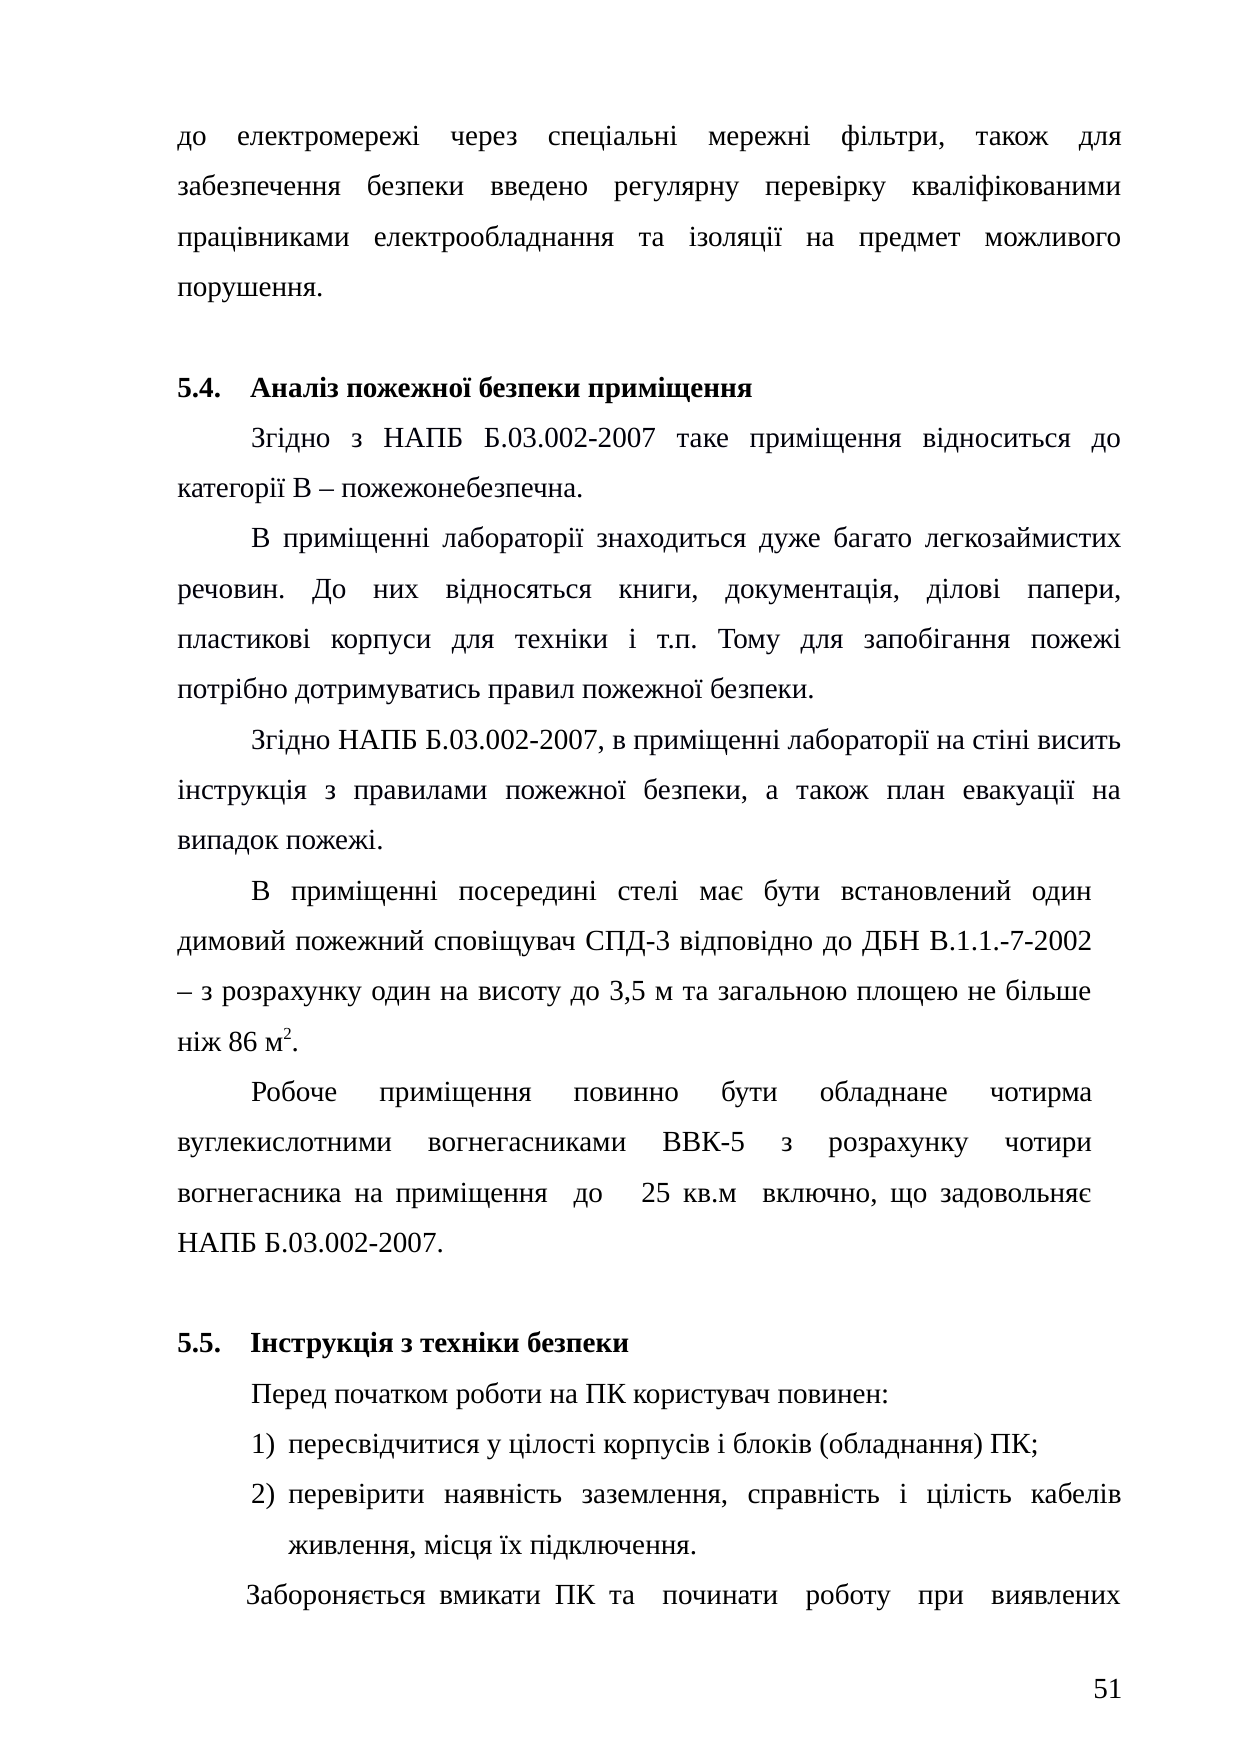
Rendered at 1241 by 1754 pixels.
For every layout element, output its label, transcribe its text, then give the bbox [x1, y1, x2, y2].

list пересвідчитися у цілості корпусів і блоків (обладнання) ПК; [251, 1426, 1122, 1460]
subtitle 5.5. Інструкція з техніки безпеки [177, 1326, 1122, 1359]
text Перед початком роботи на ПК користувач повинен: [177, 1376, 1122, 1409]
text Робоче приміщення повинно бути обладнане чотирма вуглекислотними вогнегасниками ВВК-5 з розрахунку чотири вогнегасника на приміщення до 25 кв.м включно, що задовольняє НАПБ Б.03.002-2007. [177, 1074, 1093, 1258]
text до електромережі через спеціальні мережні фільтри, також для забезпечення безпеки введено регулярну перевірку кваліфікованими працівниками електрообладнання та ізоляції на предмет можливого порушення. [177, 118, 1122, 303]
list перевірити наявність заземлення, справність і цілість кабелів живлення, місця їх підключення. [251, 1477, 1122, 1560]
subtitle 5.4. Аналіз пожежної безпеки приміщення [177, 370, 1122, 403]
text В приміщенні лабораторії знаходиться дуже багато легкозаймистих речовин. До них відносяться книги, документація, ділові папери, пластикові корпуси для техніки і т.п. Тому для запобігання пожежі потрібно дотримуватись правил пожежної безпеки. [177, 521, 1122, 705]
text Забороняється вмикати ПК та починати роботу при виявлених [177, 1577, 1122, 1611]
text Згідно НАПБ Б.03.002-2007, в приміщенні лабораторії на стіні висить інструкція з правилами пожежної безпеки, а також план евакуації на випадок пожежі. [177, 722, 1122, 856]
text Згідно з НАПБ Б.03.002-2007 таке приміщення відноситься до категорії В – пожежонебезпечна. [177, 420, 1122, 504]
text В приміщенні посередині стелі має бути встановлений один димовий пожежний сповіщувач СПД-3 відповідно до ДБН В.1.1.-7-2002 – з розрахунку один на висоту до 3,5 м та загальною площею не більше ніж 86 м2. [177, 873, 1093, 1057]
